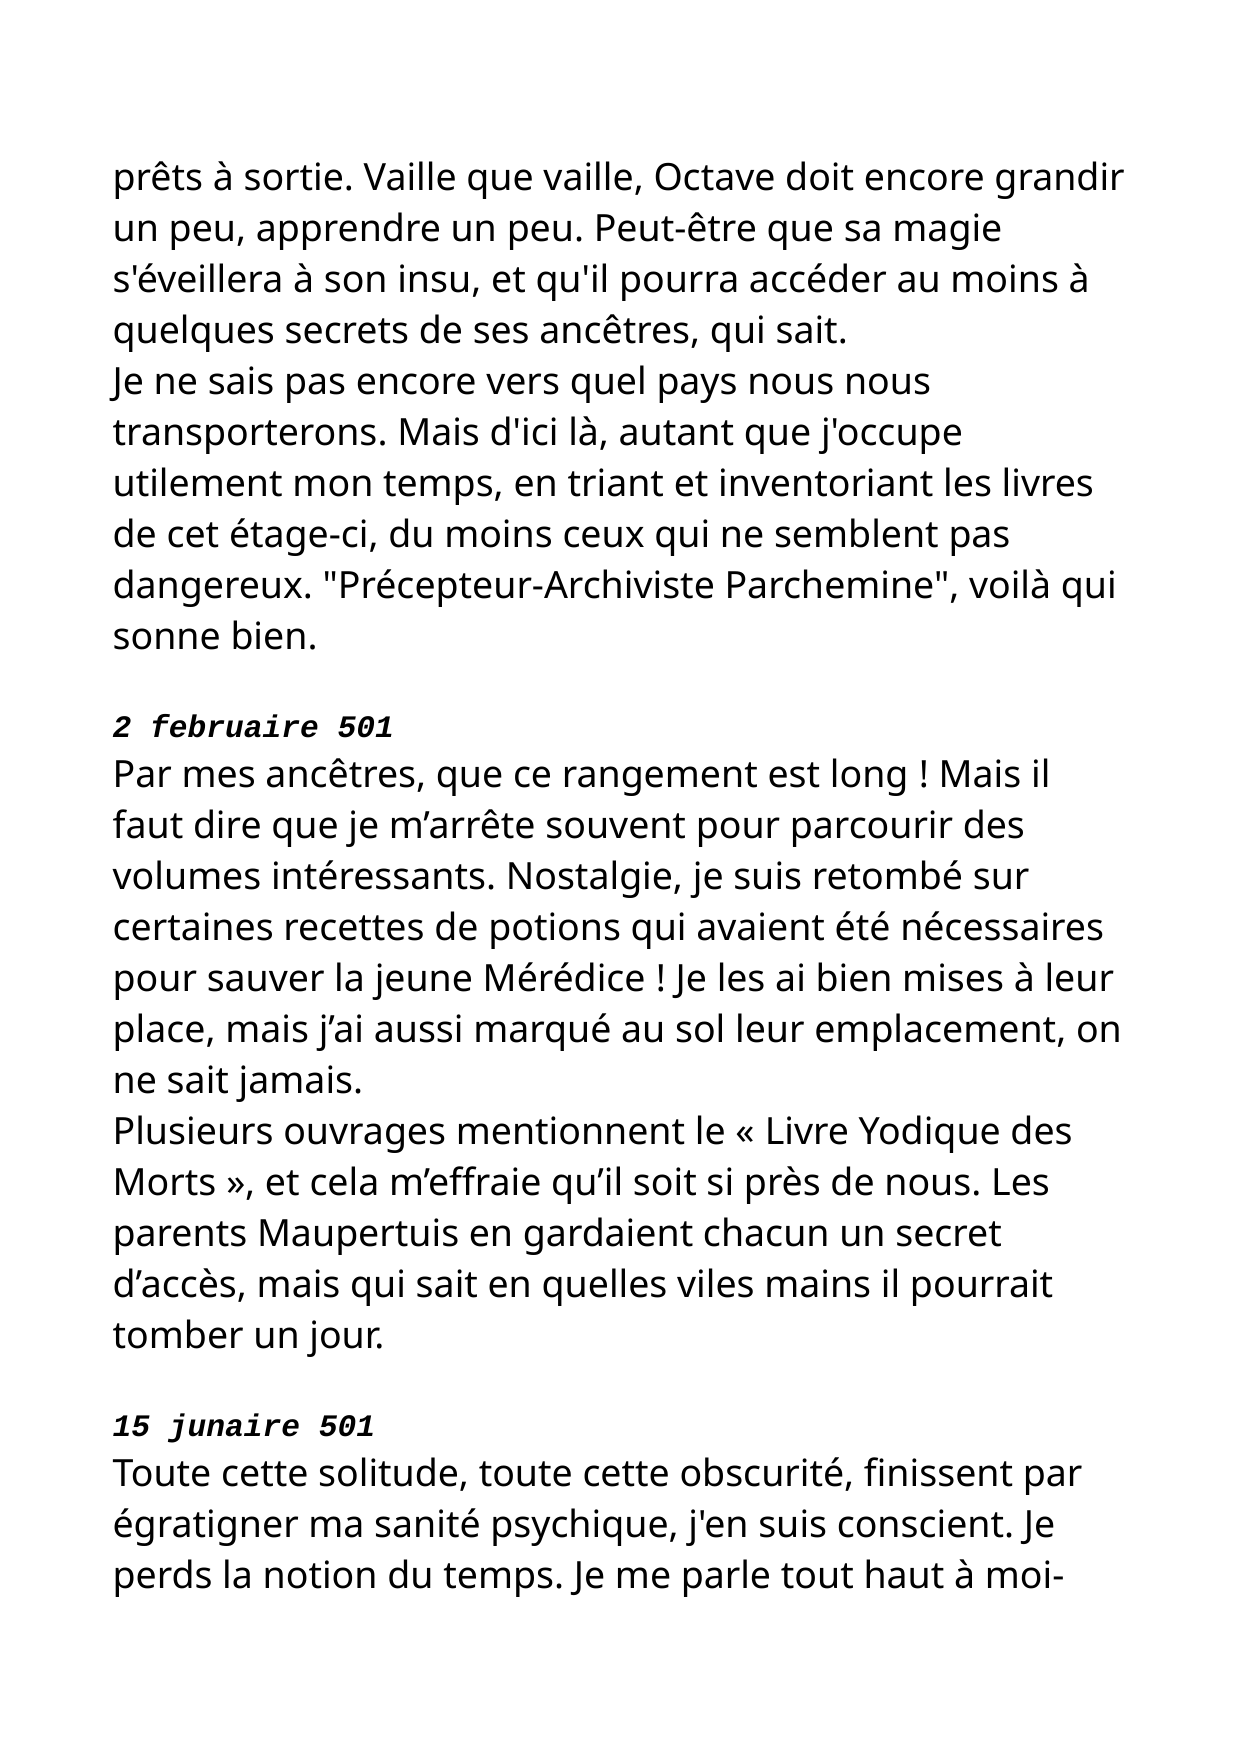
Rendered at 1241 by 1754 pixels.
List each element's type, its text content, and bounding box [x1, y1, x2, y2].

text prêts à sortie. Vaille que vaille, Octave doit encore grandir un peu, apprendre un peu. Peut-être que sa magie s'éveillera à son insu, et qu'il pourra accéder au moins à quelques secrets de ses ancêtres, qui sait. [112, 150, 1128, 354]
text Toute cette solitude, toute cette obscurité, finissent par égratigner ma sanité psychique, j'en suis conscient. Je perds la notion du temps. Je me parle tout haut à moi- [112, 1446, 1128, 1599]
text 2 februaire 501 [112, 711, 1128, 747]
text 15 junaire 501 [112, 1410, 1128, 1446]
text Plusieurs ouvrages mentionnent le « Livre Yodique des Morts », et cela m’effraie qu’il soit si près de nous. Les parents Maupertuis en gardaient chacun un secret d’accès, mais qui sait en quelles viles mains il pourrait tomber un jour. [112, 1104, 1128, 1359]
text Je ne sais pas encore vers quel pays nous nous transporterons. Mais d'ici là, autant que j'occupe utilement mon temps, en triant et inventoriant les livres de cet étage-ci, du moins ceux qui ne semblent pas dangereux. "Précepteur-Archiviste Parchemine", voilà qui sonne bien. [112, 354, 1128, 660]
text Par mes ancêtres, que ce rangement est long ! Mais il faut dire que je m’arrête souvent pour parcourir des volumes intéressants. Nostalgie, je suis retombé sur certaines recettes de potions qui avaient été nécessaires pour sauver la jeune Mérédice ! Je les ai bien mises à leur place, mais j’ai aussi marqué au sol leur emplacement, on ne sait jamais. [112, 747, 1128, 1104]
